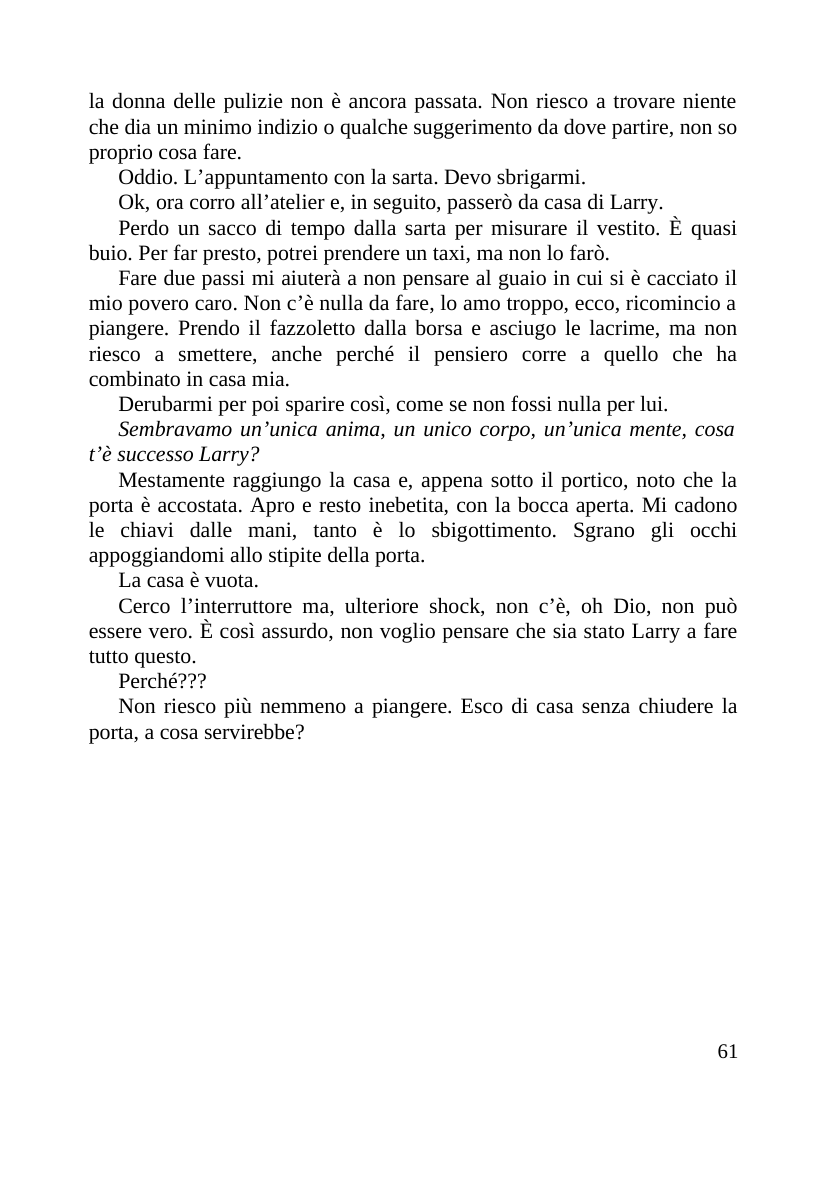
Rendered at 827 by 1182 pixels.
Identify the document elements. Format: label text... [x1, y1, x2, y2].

text Non riesco più nemmeno a piangere. Esco di casa senza chiudere la porta, a cosa servirebbe? [88, 693, 738, 744]
text Cerco l’interruttore ma, ulteriore shock, non c’è, oh Dio, non può essere vero. È così assurdo, non voglio pensare che sia stato Larry a fare tutto questo. [88, 593, 738, 668]
text la donna delle pulizie non è ancora passata. Non riesco a trovare niente che dia un minimo indizio o qualche suggerimento da dove partire, non so proprio cosa fare. [88, 88, 738, 164]
text Derubarmi per poi sparire così, come se non fossi nulla per lui. [88, 391, 738, 416]
text La casa è vuota. [88, 567, 738, 593]
text Oddio. L’appuntamento con la sarta. Devo sbrigarmi. [88, 164, 738, 189]
text Ok, ora corro all’atelier e, in seguito, passerò da casa di Larry. [88, 189, 738, 214]
text Perdo un sacco di tempo dalla sarta per misurare il vestito. È quasi buio. Per far presto, potrei prendere un taxi, ma non lo farò. [88, 214, 738, 265]
text Mestamente raggiungo la casa e, appena sotto il portico, noto che la porta è accostata. Apro e resto inebetita, con la bocca aperta. Mi cadono le chiavi dalle mani, tanto è lo sbigottimento. Sgrano gli occhi appoggiandomi allo stipite della porta. [88, 467, 738, 567]
text Sembravamo un’unica anima, un unico corpo, un’unica mente, cosa t’è successo Larry? [88, 416, 738, 467]
text Fare due passi mi aiuterà a non pensare al guaio in cui si è cacciato il mio povero caro. Non c’è nulla da fare, lo amo troppo, ecco, ricomincio a piangere. Prendo il fazzoletto dalla borsa e asciugo le lacrime, ma non riesco a smettere, anche perché il pensiero corre a quello che ha combinato in casa mia. [88, 265, 738, 391]
text Perché??? [88, 668, 738, 693]
